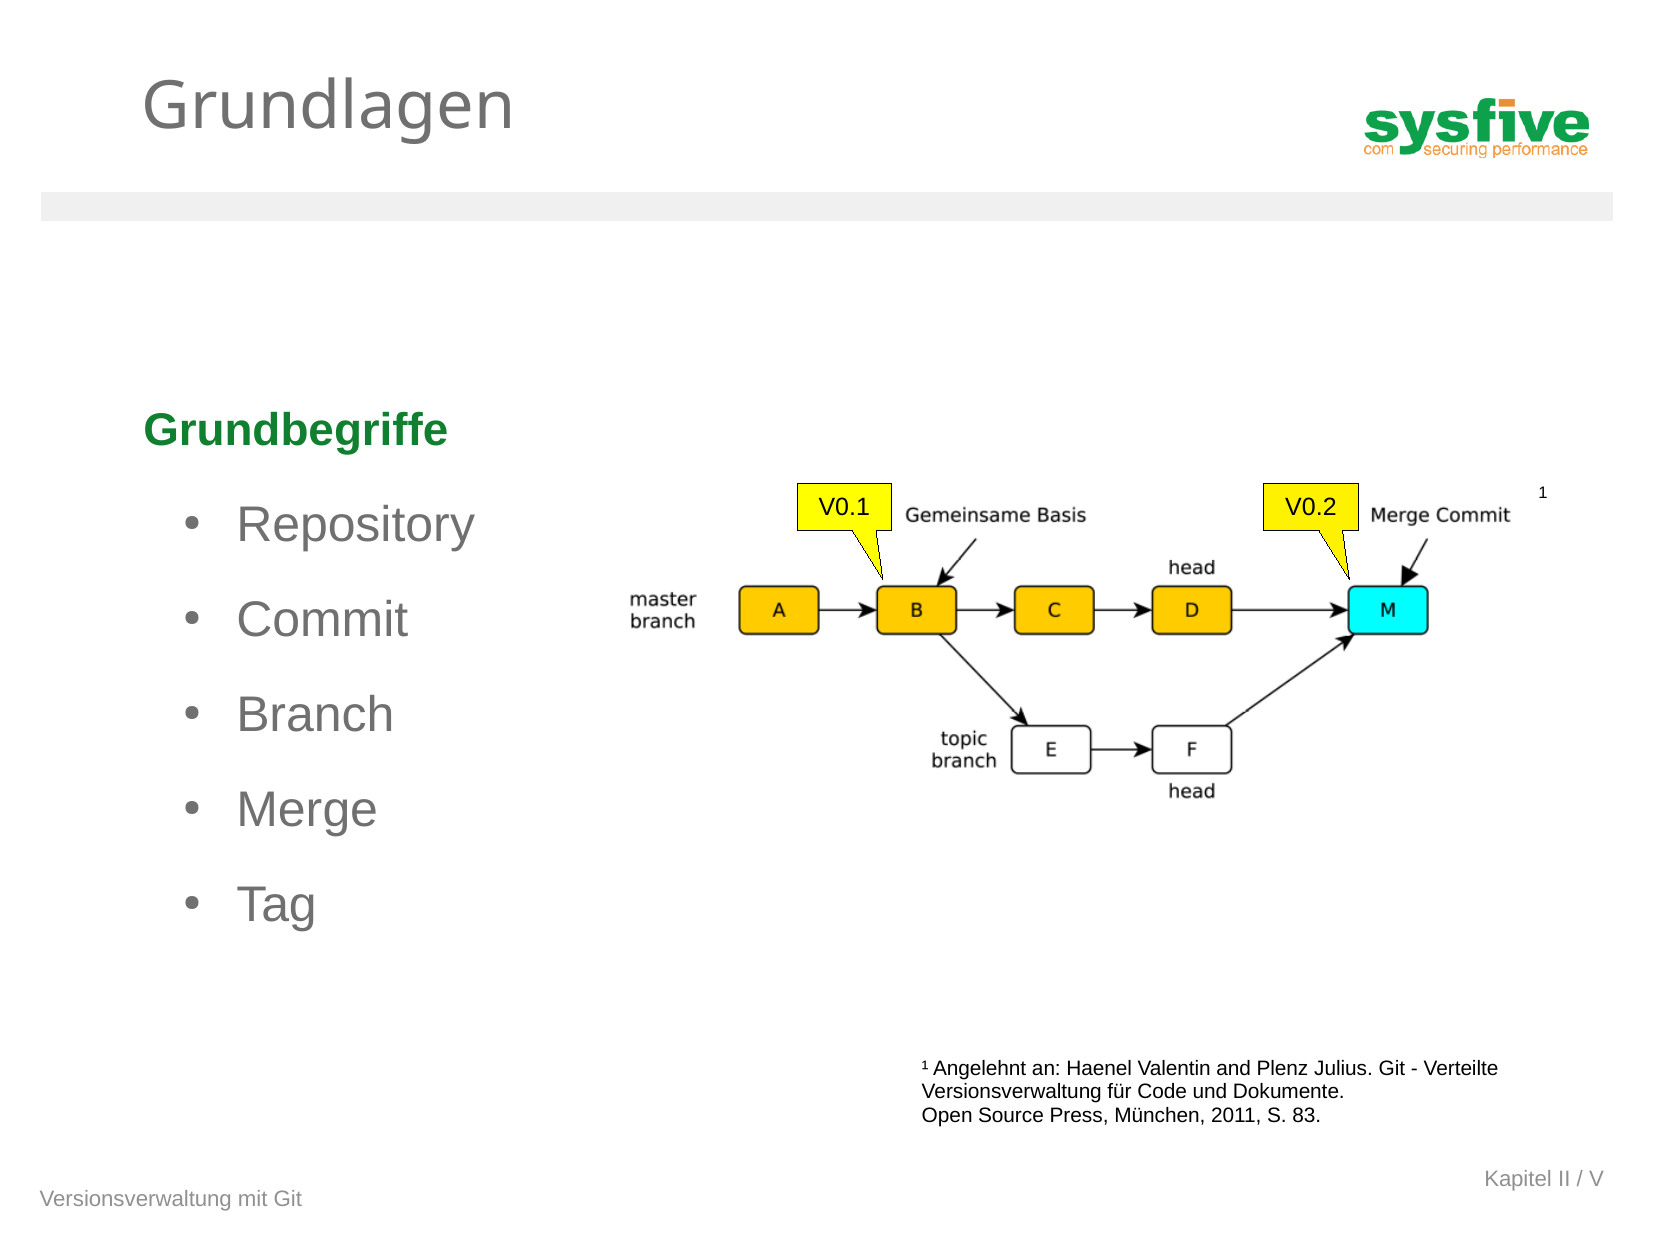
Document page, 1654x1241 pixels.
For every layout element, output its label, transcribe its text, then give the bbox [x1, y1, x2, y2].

text_box ¹ Angelehnt an: Haenel Valentin and Plenz Julius. Git - Verteilte Versionsverwaltung für Code und Dokumente. Open Source Press, München, 2011, S. 83. [906, 1055, 1654, 1129]
picture [602, 483, 1525, 815]
title Grundbegriffe [143, 386, 1100, 473]
text_box [41, 192, 1613, 221]
list Repository Commit Branch Merge Tag [165, 496, 1276, 1111]
text_box V0.2 [1263, 483, 1359, 580]
text_box 1 [1529, 477, 1554, 508]
text_box Kapitel II / V [1458, 1139, 1630, 1218]
picture [1364, 98, 1589, 158]
title Grundlagen [141, 59, 1099, 146]
text_box Versionsverwaltung mit Git [11, 1181, 331, 1217]
text_box V0.1 [797, 483, 892, 580]
